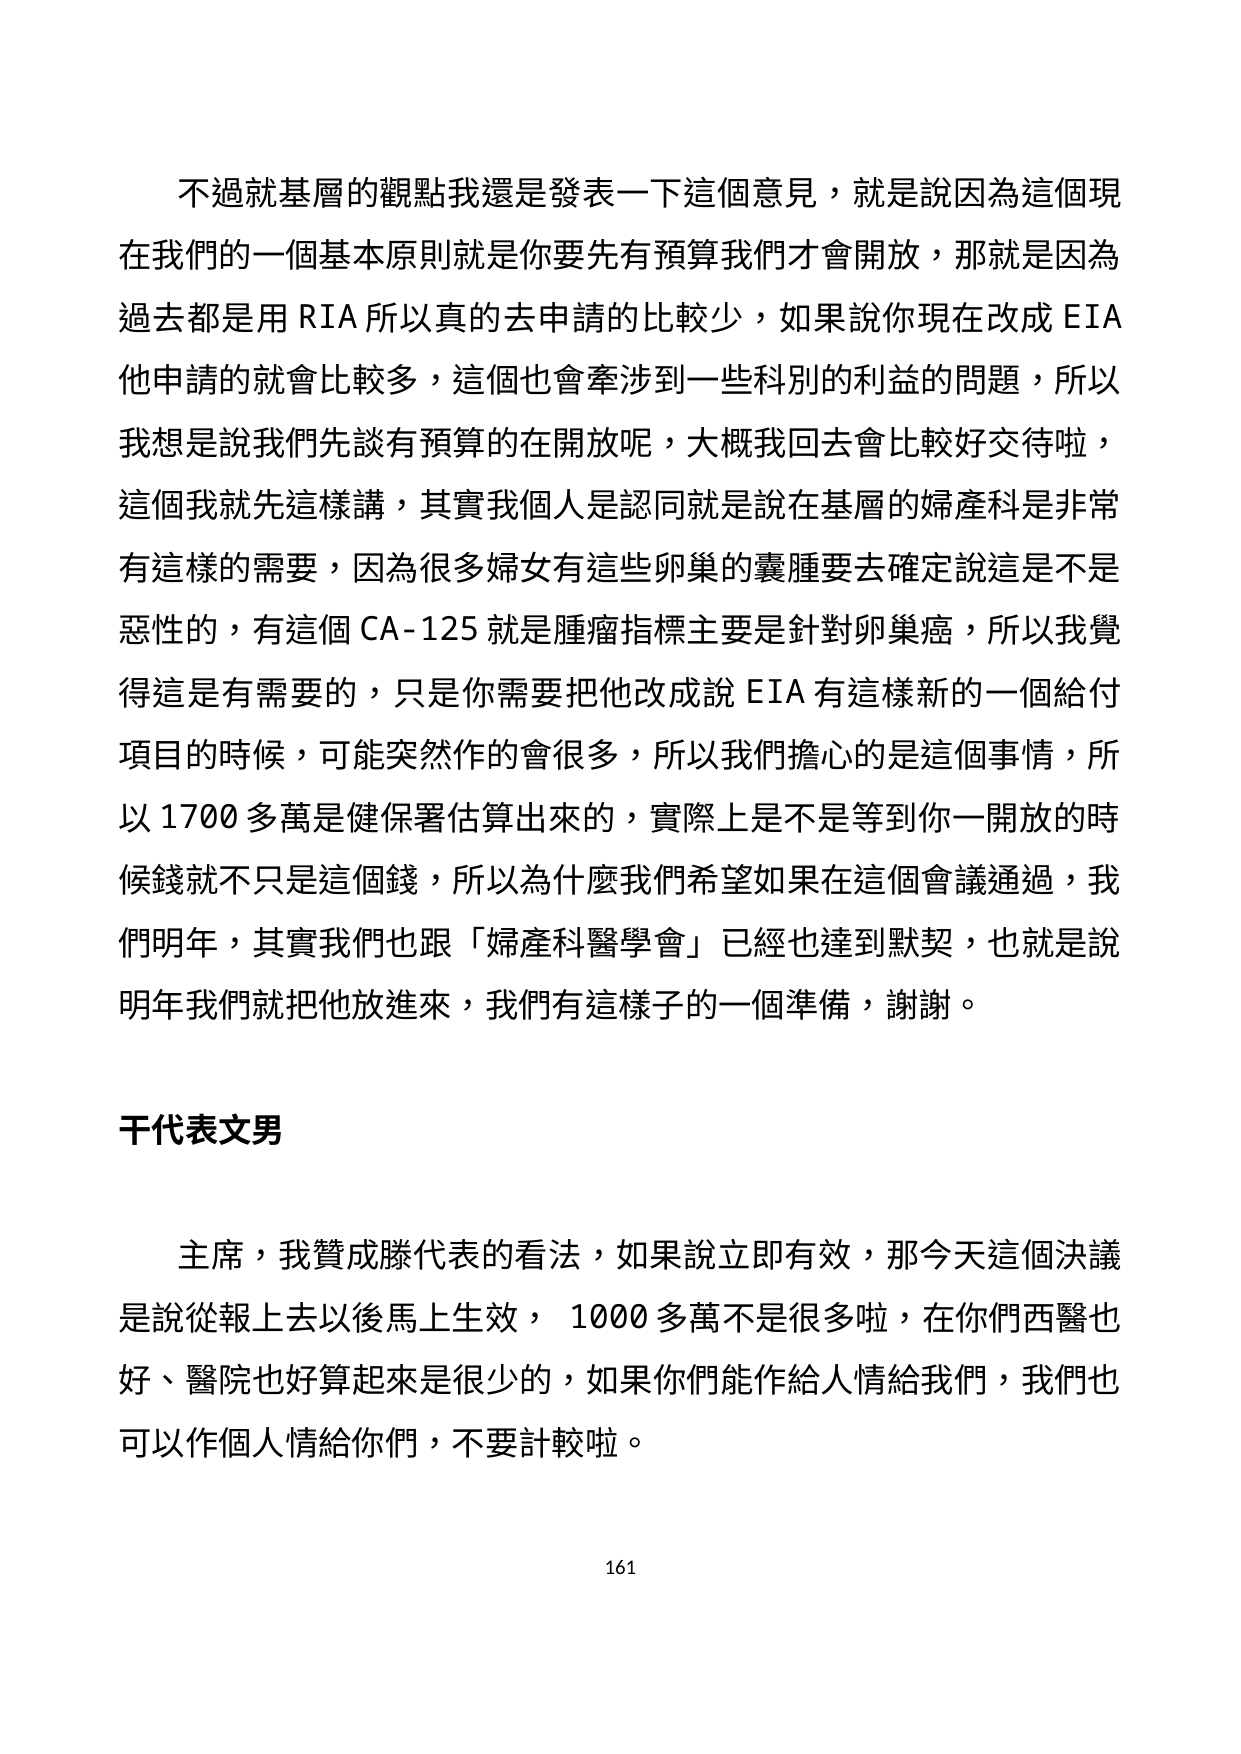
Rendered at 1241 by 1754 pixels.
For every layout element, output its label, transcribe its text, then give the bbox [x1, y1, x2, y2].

text 主席，我贊成滕代表的看法，如果說立即有效，那今天這個決議是說從報上去以後馬上生效， 1000多萬不是很多啦，在你們西醫也好、醫院也好算起來是很少的，如果你們能作給人情給我們，我們也可以作個人情給你們，不要計較啦。 [118, 1211, 1122, 1461]
text 不過就基層的觀點我還是發表一下這個意見，就是說因為這個現在我們的一個基本原則就是你要先有預算我們才會開放，那就是因為過去都是用RIA所以真的去申請的比較少，如果說你現在改成EIA他申請的就會比較多，這個也會牽涉到一些科別的利益的問題，所以我想是說我們先談有預算的在開放呢，大概我回去會比較好交待啦，這個我就先這樣講，其實我個人是認同就是說在基層的婦產科是非常有這樣的需要，因為很多婦女有這些卵巢的囊腫要去確定說這是不是惡性的，有這個CA-125就是腫瘤指標主要是針對卵巢癌，所以我覺得這是有需要的，只是你需要把他改成說EIA有這樣新的一個給付項目的時候，可能突然作的會很多，所以我們擔心的是這個事情，所以1700多萬是健保署估算出來的，實際上是不是等到你一開放的時候錢就不只是這個錢，所以為什麼我們希望如果在這個會議通過，我們明年，其實我們也跟「婦產科醫學會」已經也達到默契，也就是說明年我們就把他放進來，我們有這樣子的一個準備，謝謝。 [118, 149, 1122, 1024]
text 干代表文男 [118, 1086, 1122, 1149]
